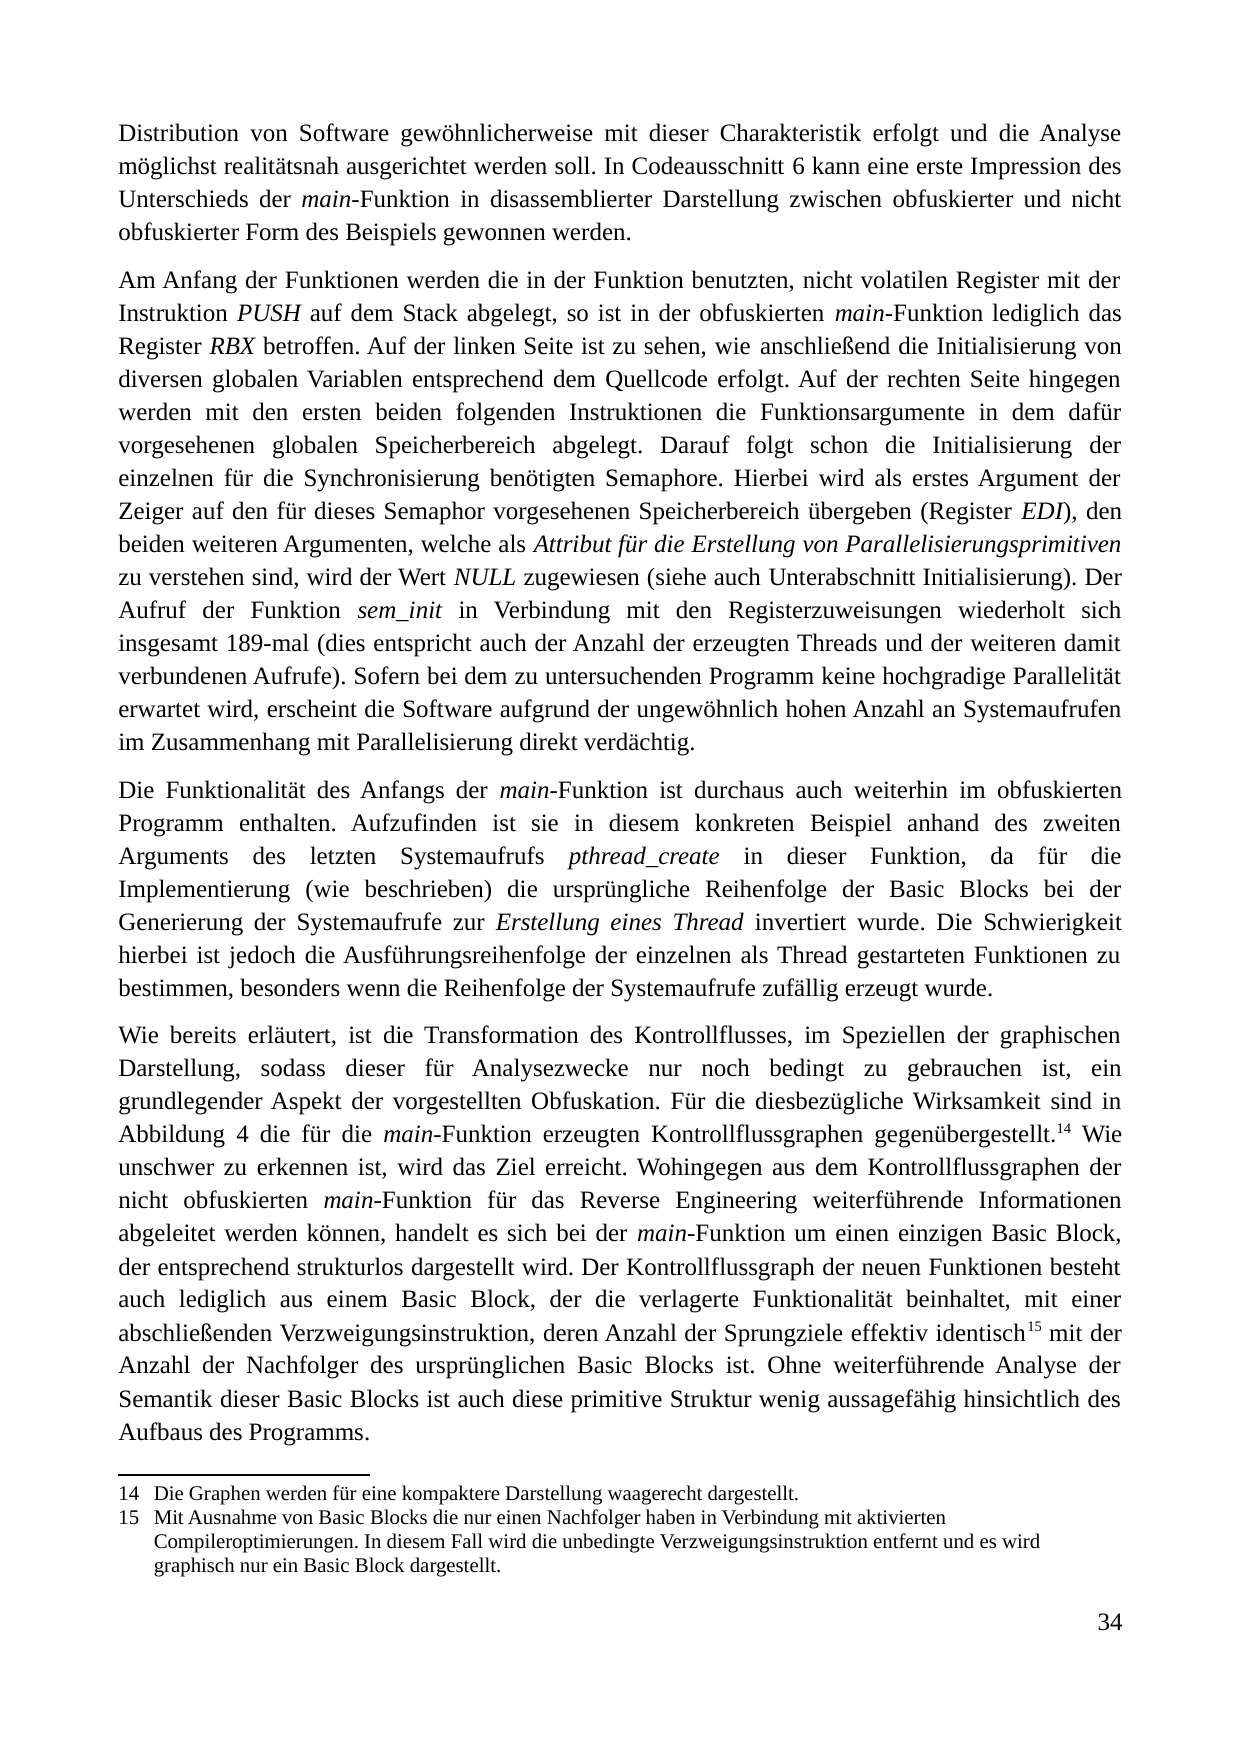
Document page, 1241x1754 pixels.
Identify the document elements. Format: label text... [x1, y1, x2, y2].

text Distribution von Software gewöhnlicherweise mit dieser Charakteristik erfolgt und die Analyse möglichst realitätsnah ausgerichtet werden soll. In Codeausschnitt 6 kann eine erste Impression des Unterschieds der main-Funktion in disassemblierter Darstellung zwischen obfuskierter und nicht obfuskierter Form des Beispiels gewonnen werden. [118, 118, 1122, 246]
text Die Graphen werden für eine kompaktere Darstellung waagerecht dargestellt. [118, 1481, 1122, 1505]
text Die Funktionalität des Anfangs der main-Funktion ist durchaus auch weiterhin im obfuskierten Programm enthalten. Aufzufinden ist sie in diesem konkreten Beispiel anhand des zweiten Arguments des letzten Systemaufrufs pthread_create in dieser Funktion, da für die Implementierung (wie beschrieben) die ursprüngliche Reihenfolge der Basic Blocks bei der Generierung der Systemaufrufe zur Erstellung eines Thread invertiert wurde. Die Schwierigkeit hierbei ist jedoch die Ausführungsreihenfolge der einzelnen als Thread gestarteten Funktionen zu bestimmen, besonders wenn die Reihenfolge der Systemaufrufe zufällig erzeugt wurde. [118, 775, 1122, 1002]
text Mit Ausnahme von Basic Blocks die nur einen Nachfolger haben in Verbindung mit aktivierten Compileroptimierungen. In diesem Fall wird die unbedingte Verzweigungsinstruktion entfernt und es wird graphisch nur ein Basic Block dargestellt. [118, 1505, 1122, 1577]
text Wie bereits erläutert, ist die Transformation des Kontrollflusses, im Speziellen der graphischen Darstellung, sodass dieser für Analysezwecke nur noch bedingt zu gebrauchen ist, ein grundlegender Aspekt der vorgestellten Obfuskation. Für die diesbezügliche Wirksamkeit sind in Abbildung 4 die für die main-Funktion erzeugten Kontrollflussgraphen gegenübergestellt. Wie unschwer zu erkennen ist, wird das Ziel erreicht. Wohingegen aus dem Kontrollflussgraphen der nicht obfuskierten main-Funktion für das Reverse Engineering weiterführende Informationen abgeleitet werden können, handelt es sich bei der main-Funktion um einen einzigen Basic Block, der entsprechend strukturlos dargestellt wird. Der Kontrollflussgraph der neuen Funktionen besteht auch lediglich aus einem Basic Block, der die verlagerte Funktionalität beinhaltet, mit einer abschließenden Verzweigungsinstruktion, deren Anzahl der Sprungziele effektiv identisch mit der Anzahl der Nachfolger des ursprünglichen Basic Blocks ist. Ohne weiterführende Analyse der Semantik dieser Basic Blocks ist auch diese primitive Struktur wenig aussagefähig hinsichtlich des Aufbaus des Programms. [118, 1020, 1122, 1445]
text Am Anfang der Funktionen werden die in der Funktion benutzten, nicht volatilen Register mit der Instruktion PUSH auf dem Stack abgelegt, so ist in der obfuskierten main-Funktion lediglich das Register RBX betroffen. Auf der linken Seite ist zu sehen, wie anschließend die Initialisierung von diversen globalen Variablen entsprechend dem Quellcode erfolgt. Auf der rechten Seite hingegen werden mit den ersten beiden folgenden Instruktionen die Funktionsargumente in dem dafür vorgesehenen globalen Speicherbereich abgelegt. Darauf folgt schon die Initialisierung der einzelnen für die Synchronisierung benötigten Semaphore. Hierbei wird als erstes Argument der Zeiger auf den für dieses Semaphor vorgesehenen Speicherbereich übergeben (Register EDI), den beiden weiteren Argumenten, welche als Attribut für die Erstellung von Parallelisierungsprimitiven zu verstehen sind, wird der Wert NULL zugewiesen (siehe auch Unterabschnitt Initialisierung). Der Aufruf der Funktion sem_init in Verbindung mit den Registerzuweisungen wiederholt sich insgesamt 189-mal (dies entspricht auch der Anzahl der erzeugten Threads und der weiteren damit verbundenen Aufrufe). Sofern bei dem zu untersuchenden Programm keine hochgradige Parallelität erwartet wird, erscheint die Software aufgrund der ungewöhnlich hohen Anzahl an Systemaufrufen im Zusammenhang mit Parallelisierung direkt verdächtig. [118, 265, 1122, 756]
